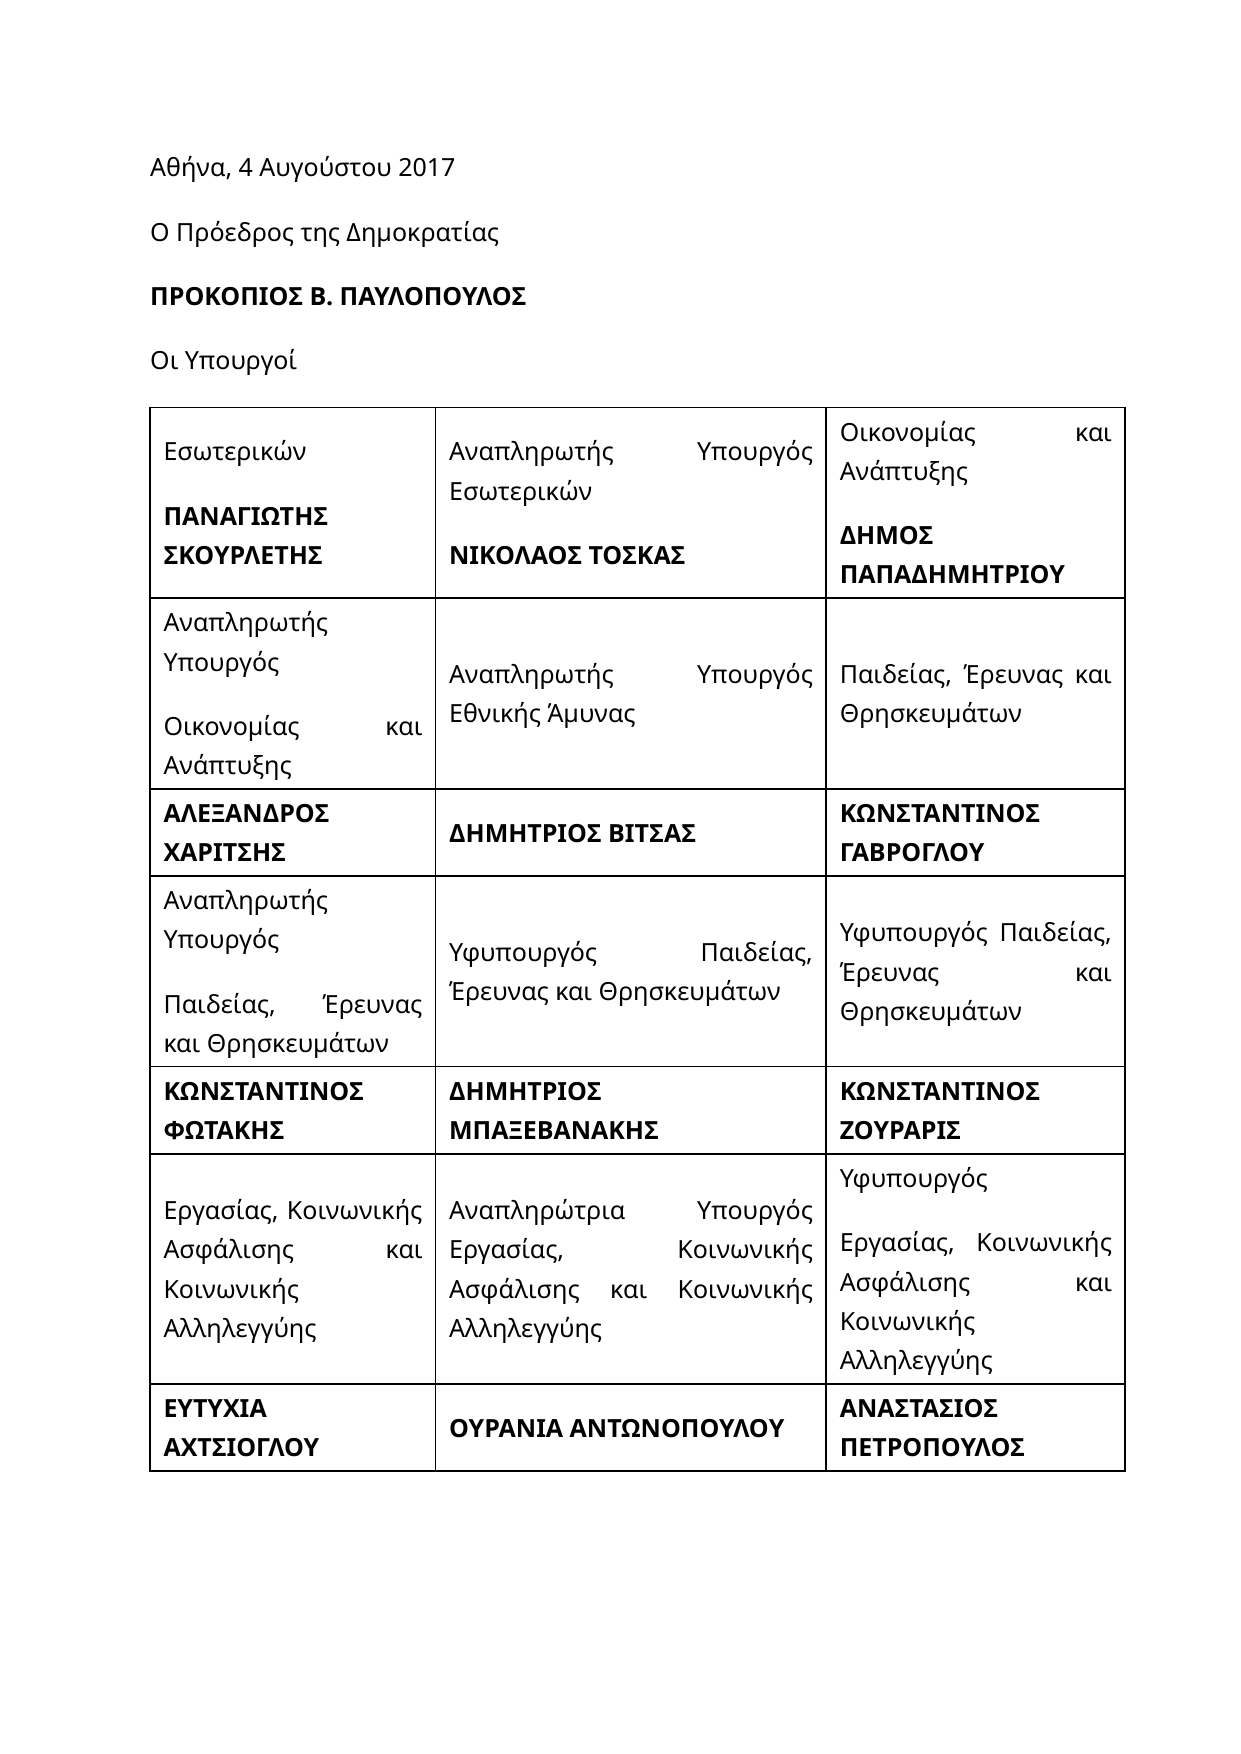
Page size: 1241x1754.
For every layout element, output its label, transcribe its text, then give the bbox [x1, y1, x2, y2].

table_cell ΚΩΝΣΤΑΝΤΙΝΟΣ ΓΑΒΡΟΓΛΟΥ [827, 790, 1124, 875]
text ΠΡΟΚΟΠΙΟΣ Β. ΠΑΥΛΟΠΟΥΛΟΣ [150, 278, 1090, 312]
table_cell ΚΩΝΣΤΑΝΤΙΝΟΣ ΦΩΤΑΚΗΣ [151, 1067, 435, 1153]
table_header Οικονομίας και Ανάπτυξης ΔΗΜΟΣ ΠΑΠΑΔΗΜΗΤΡΙΟΥ [827, 408, 1124, 597]
table_cell Υφυπουργός Παιδείας, Έρευνας και Θρησκευμάτων [436, 877, 825, 1066]
table_cell ΑΛΕΞΑΝΔΡΟΣ ΧΑΡΙΤΣΗΣ [151, 790, 435, 875]
table_cell Υφυπουργός Εργασίας, Κοινωνικής Ασφάλισης και Κοινωνικής Αλληλεγγύης [827, 1155, 1124, 1383]
text Αθήνα, 4 Αυγούστου 2017 [150, 150, 1090, 184]
text Ο Πρόεδρος της Δημοκρατίας [150, 214, 1090, 248]
table_cell ΔΗΜΗΤΡΙΟΣ ΒΙΤΣΑΣ [436, 790, 825, 875]
table_cell ΕΥΤΥΧΙΑ ΑΧΤΣΙΟΓΛΟΥ [151, 1385, 435, 1470]
table_cell Εργασίας, Κοινωνικής Ασφάλισης και Κοινωνικής Αλληλεγγύης [151, 1155, 435, 1383]
table_header Εσωτερικών ΠΑΝΑΓΙΩΤΗΣ ΣΚΟΥΡΛΕΤΗΣ [151, 408, 435, 597]
table_cell Αναπληρωτής Υπουργός Παιδείας, Έρευνας και Θρησκευμάτων [151, 877, 435, 1066]
table_cell ΑΝΑΣΤΑΣΙΟΣ ΠΕΤΡΟΠΟΥΛΟΣ [827, 1385, 1124, 1470]
table_cell ΟΥΡΑΝΙΑ ΑΝΤΩΝΟΠΟΥΛΟΥ [436, 1385, 825, 1470]
table_cell Παιδείας, Έρευνας και Θρησκευμάτων [827, 599, 1124, 788]
table_cell ΔΗΜΗΤΡΙΟΣ ΜΠΑΞΕΒΑΝΑΚΗΣ [436, 1067, 825, 1153]
table_cell Υφυπουργός Παιδείας, Έρευνας και Θρησκευμάτων [827, 877, 1124, 1066]
text Οι Υπουργοί [150, 342, 1090, 377]
table_header Αναπληρωτής Υπουργός Εσωτερικών ΝΙΚΟΛΑΟΣ ΤΟΣΚΑΣ [436, 408, 825, 597]
table_cell Αναπληρωτής Υπουργός Εθνικής Άμυνας [436, 599, 825, 788]
table_cell Αναπληρώτρια Υπουργός Εργασίας, Κοινωνικής Ασφάλισης και Κοινωνικής Αλληλεγγύης [436, 1155, 825, 1383]
table_cell ΚΩΝΣΤΑΝΤΙΝΟΣ ΖΟΥΡΑΡΙΣ [827, 1067, 1124, 1153]
table_cell Αναπληρωτής Υπουργός Οικονομίας και Ανάπτυξης [151, 599, 435, 788]
